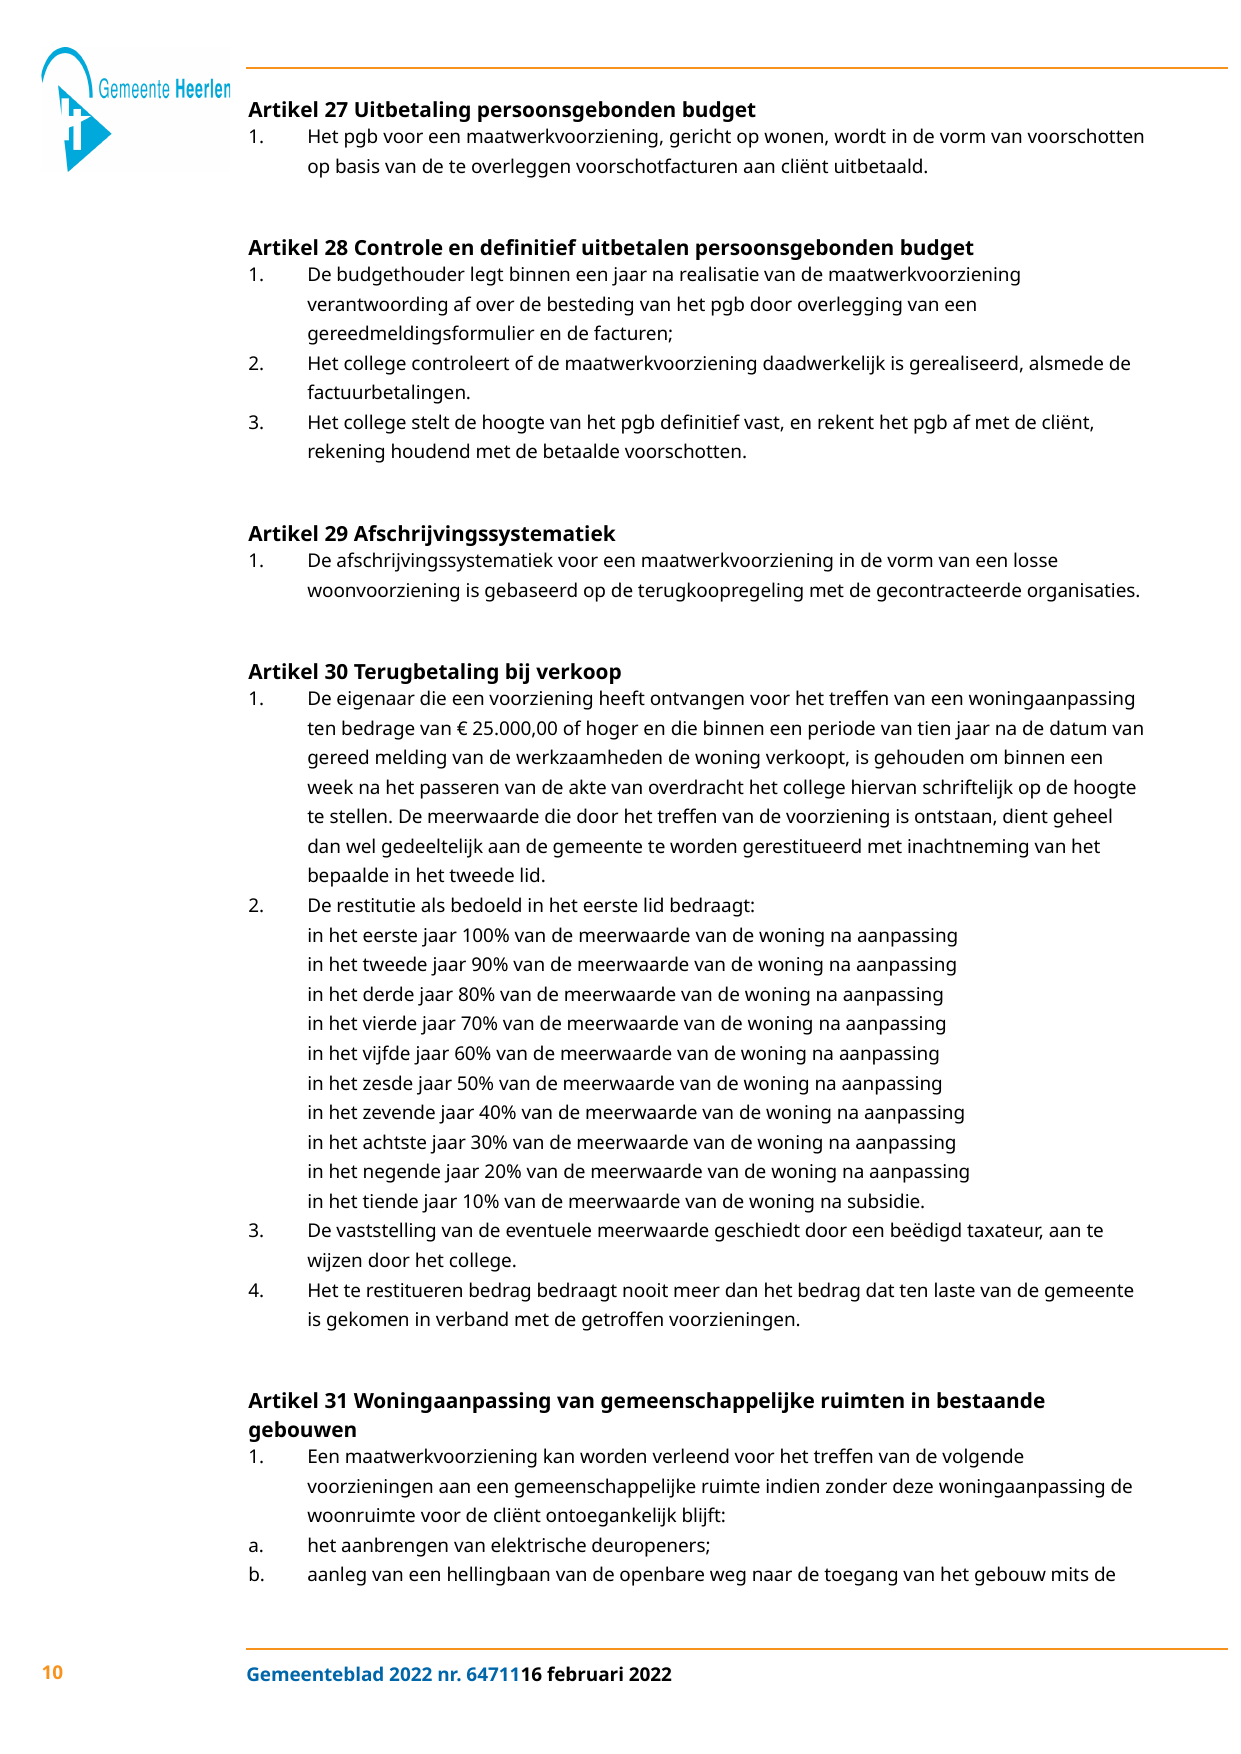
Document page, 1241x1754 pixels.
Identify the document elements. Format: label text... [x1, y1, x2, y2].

list De eigenaar die een voorziening heeft ontvangen voor het treffen van een woningaanpassing ten bedrage van € 25.000,00 of hoger en die binnen een periode van tien jaar na de datum van gereed melding van de werkzaamheden de woning verkoopt, is gehouden om binnen een week na het passeren van de akte van overdracht het college hiervan schriftelijk op de hoogte te stellen. De meerwaarde die door het treffen van de voorziening is ontstaan, dient geheel dan wel gedeeltelijk aan de gemeente te worden gerestitueerd met inachtneming van het bepaalde in het tweede lid. [248, 685, 1152, 888]
list in het achtste jaar 30% van de meerwaarde van de woning na aanpassing [248, 1129, 1152, 1155]
list in het derde jaar 80% van de meerwaarde van de woning na aanpassing [248, 981, 1152, 1007]
list het aanbrengen van elektrische deuropeners; [248, 1532, 1152, 1558]
text Artikel 31 Woningaanpassing van gemeenschappelijke ruimten in bestaande gebouwen [248, 1386, 1152, 1443]
text Artikel 30 Terugbetaling bij verkoop [248, 657, 1152, 685]
list aanleg van een hellingbaan van de openbare weg naar de toegang van het gebouw mits de [248, 1562, 1152, 1587]
list De afschrijvingssystematiek voor een maatwerkvoorziening in de vorm van een losse woonvoorziening is gebaseerd op de terugkoopregeling met de gecontracteerde organisaties. [248, 547, 1152, 602]
text Artikel 28 Controle en definitief uitbetalen persoonsgebonden budget [248, 233, 1152, 261]
list De budgethouder legt binnen een jaar na realisatie van de maatwerkvoorziening verantwoording af over de besteding van het pgb door overlegging van een gereedmeldingsformulier en de facturen; [248, 261, 1152, 346]
list Het pgb voor een maatwerkvoorziening, gericht op wonen, wordt in de vorm van voorschotten op basis van de te overleggen voorschotfacturen aan cliënt uitbetaald. [248, 123, 1152, 178]
list in het negende jaar 20% van de meerwaarde van de woning na aanpassing [248, 1158, 1152, 1184]
list in het vierde jaar 70% van de meerwaarde van de woning na aanpassing [248, 1011, 1152, 1036]
list De vaststelling van de eventuele meerwaarde geschiedt door een beëdigd taxateur, aan te wijzen door het college. [248, 1218, 1152, 1273]
list De restitutie als bedoeld in het eerste lid bedraagt: [248, 892, 1152, 918]
list in het tweede jaar 90% van de meerwaarde van de woning na aanpassing [248, 951, 1152, 977]
list Het te restitueren bedrag bedraagt nooit meer dan het bedrag dat ten laste van de gemeente is gekomen in verband met de getroffen voorzieningen. [248, 1277, 1152, 1332]
list Het college controleert of de maatwerkvoorziening daadwerkelijk is gerealiseerd, alsmede de factuurbetalingen. [248, 350, 1152, 405]
picture [41, 47, 231, 172]
list in het vijfde jaar 60% van de meerwaarde van de woning na aanpassing [248, 1040, 1152, 1066]
list in het zevende jaar 40% van de meerwaarde van de woning na aanpassing [248, 1099, 1152, 1125]
list in het tiende jaar 10% van de meerwaarde van de woning na subsidie. [248, 1188, 1152, 1214]
list in het zesde jaar 50% van de meerwaarde van de woning na aanpassing [248, 1070, 1152, 1096]
list Het college stelt de hoogte van het pgb definitief vast, en rekent het pgb af met de cliënt, rekening houdend met de betaalde voorschotten. [248, 409, 1152, 464]
list in het eerste jaar 100% van de meerwaarde van de woning na aanpassing [248, 922, 1152, 948]
list Een maatwerkvoorziening kan worden verleend voor het treffen van de volgende voorzieningen aan een gemeenschappelijke ruimte indien zonder deze woningaanpassing de woonruimte voor de cliënt ontoegankelijk blijft: [248, 1443, 1152, 1528]
picture [41, 47, 59, 70]
text Artikel 27 Uitbetaling persoonsgebonden budget [248, 95, 1152, 123]
text Artikel 29 Afschrijvingssystematiek [248, 519, 1152, 547]
